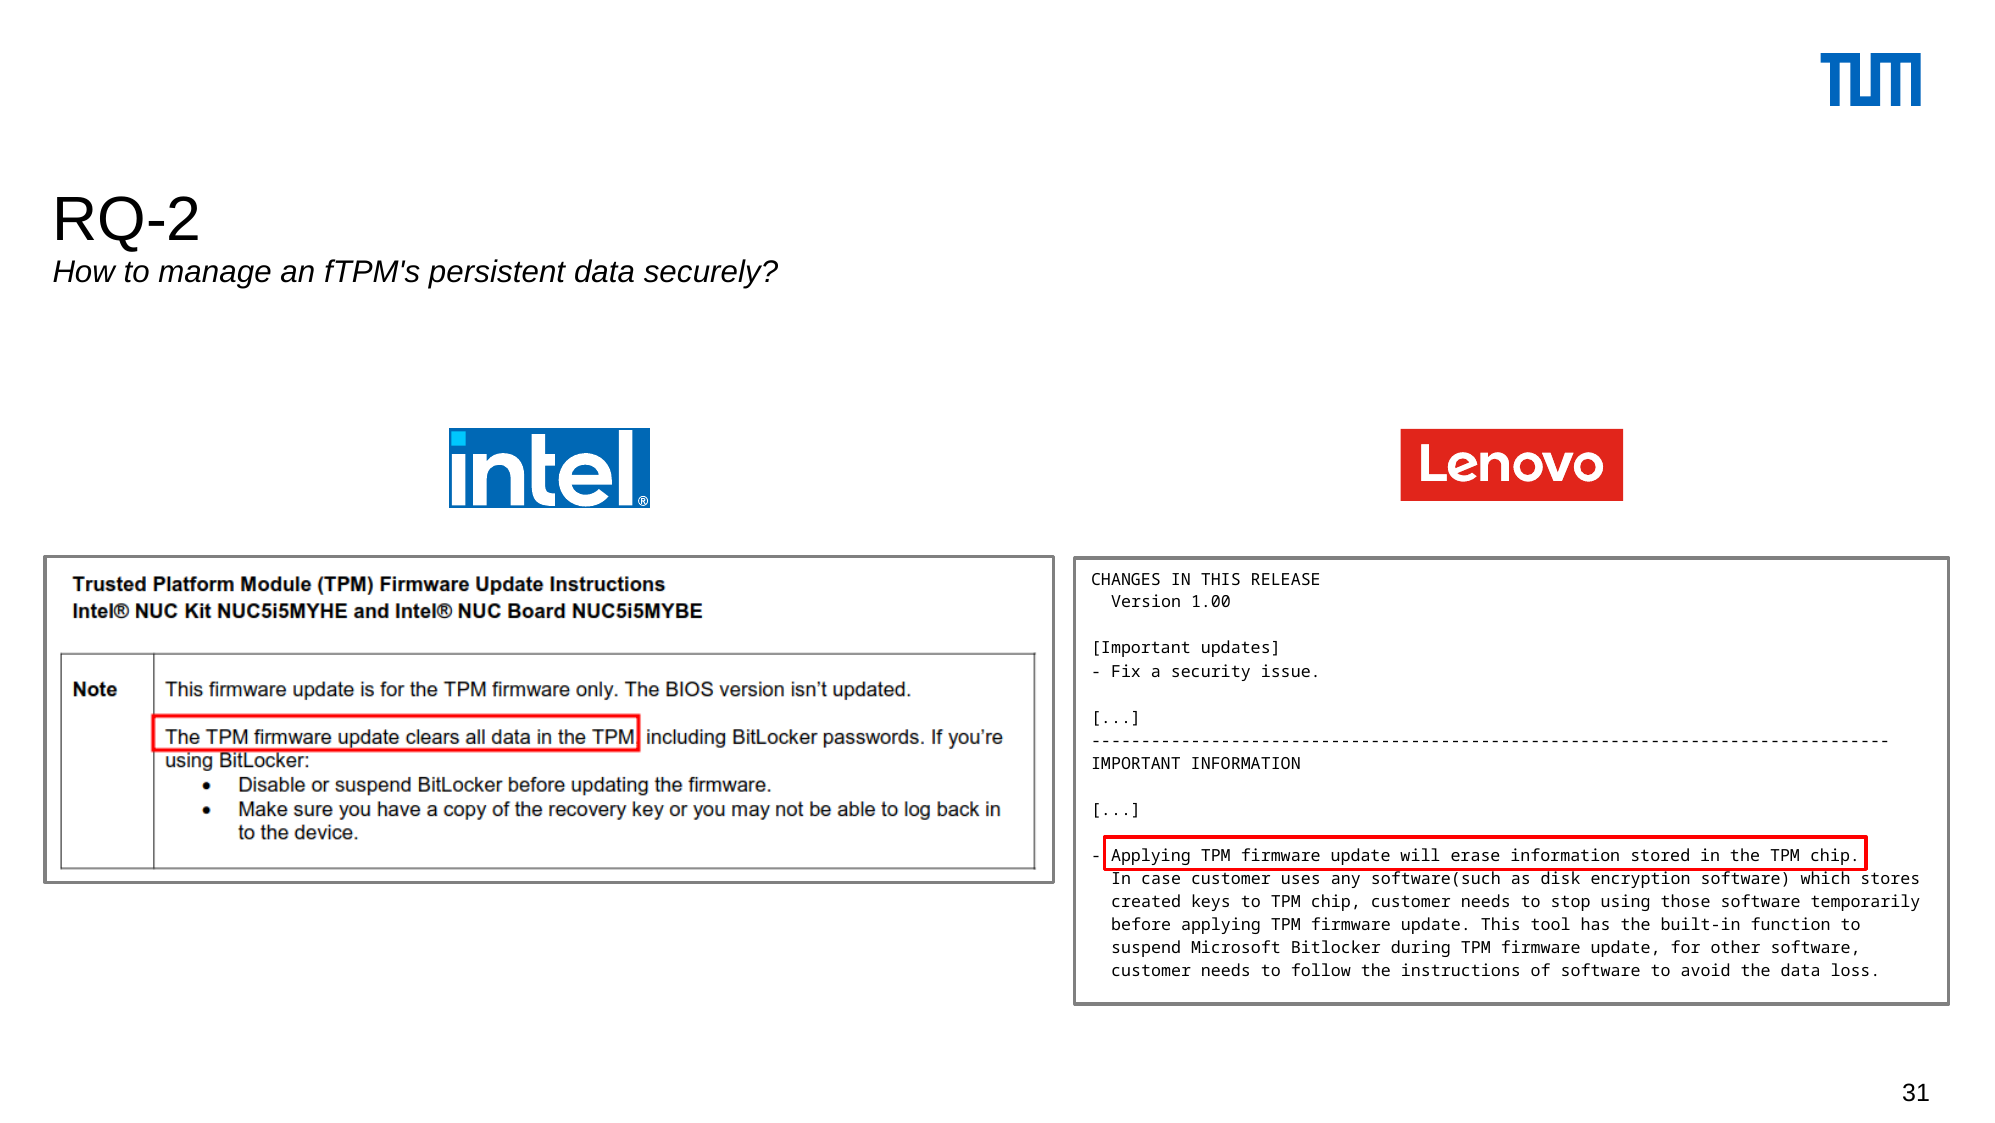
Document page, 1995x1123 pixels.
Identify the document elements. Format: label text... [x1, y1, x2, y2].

title RQ-2 How to manage an fTPM's persistent data securely? [52, 166, 1453, 307]
picture [46, 558, 1052, 881]
picture [448, 428, 650, 508]
picture [1399, 428, 1625, 502]
text_box CHANGES IN THIS RELEASE Version 1.00 [Important updates] - Fix a security issue. [...] -------------------------------------------------------------------------------- IMPORTANT INFORMATION [...] - Applying TPM firmware update will erase information stored in the TPM chip. In case customer uses any software(such as disk encryption software) which stores created keys to TPM chip, customer needs to stop using those software temporarily before applying TPM firmware update. This tool has the built-in function to suspend Microsoft Bitlocker during TPM firmware update, for other software, customer needs to follow the instructions of software to avoid the data loss. [1074, 558, 1949, 1004]
